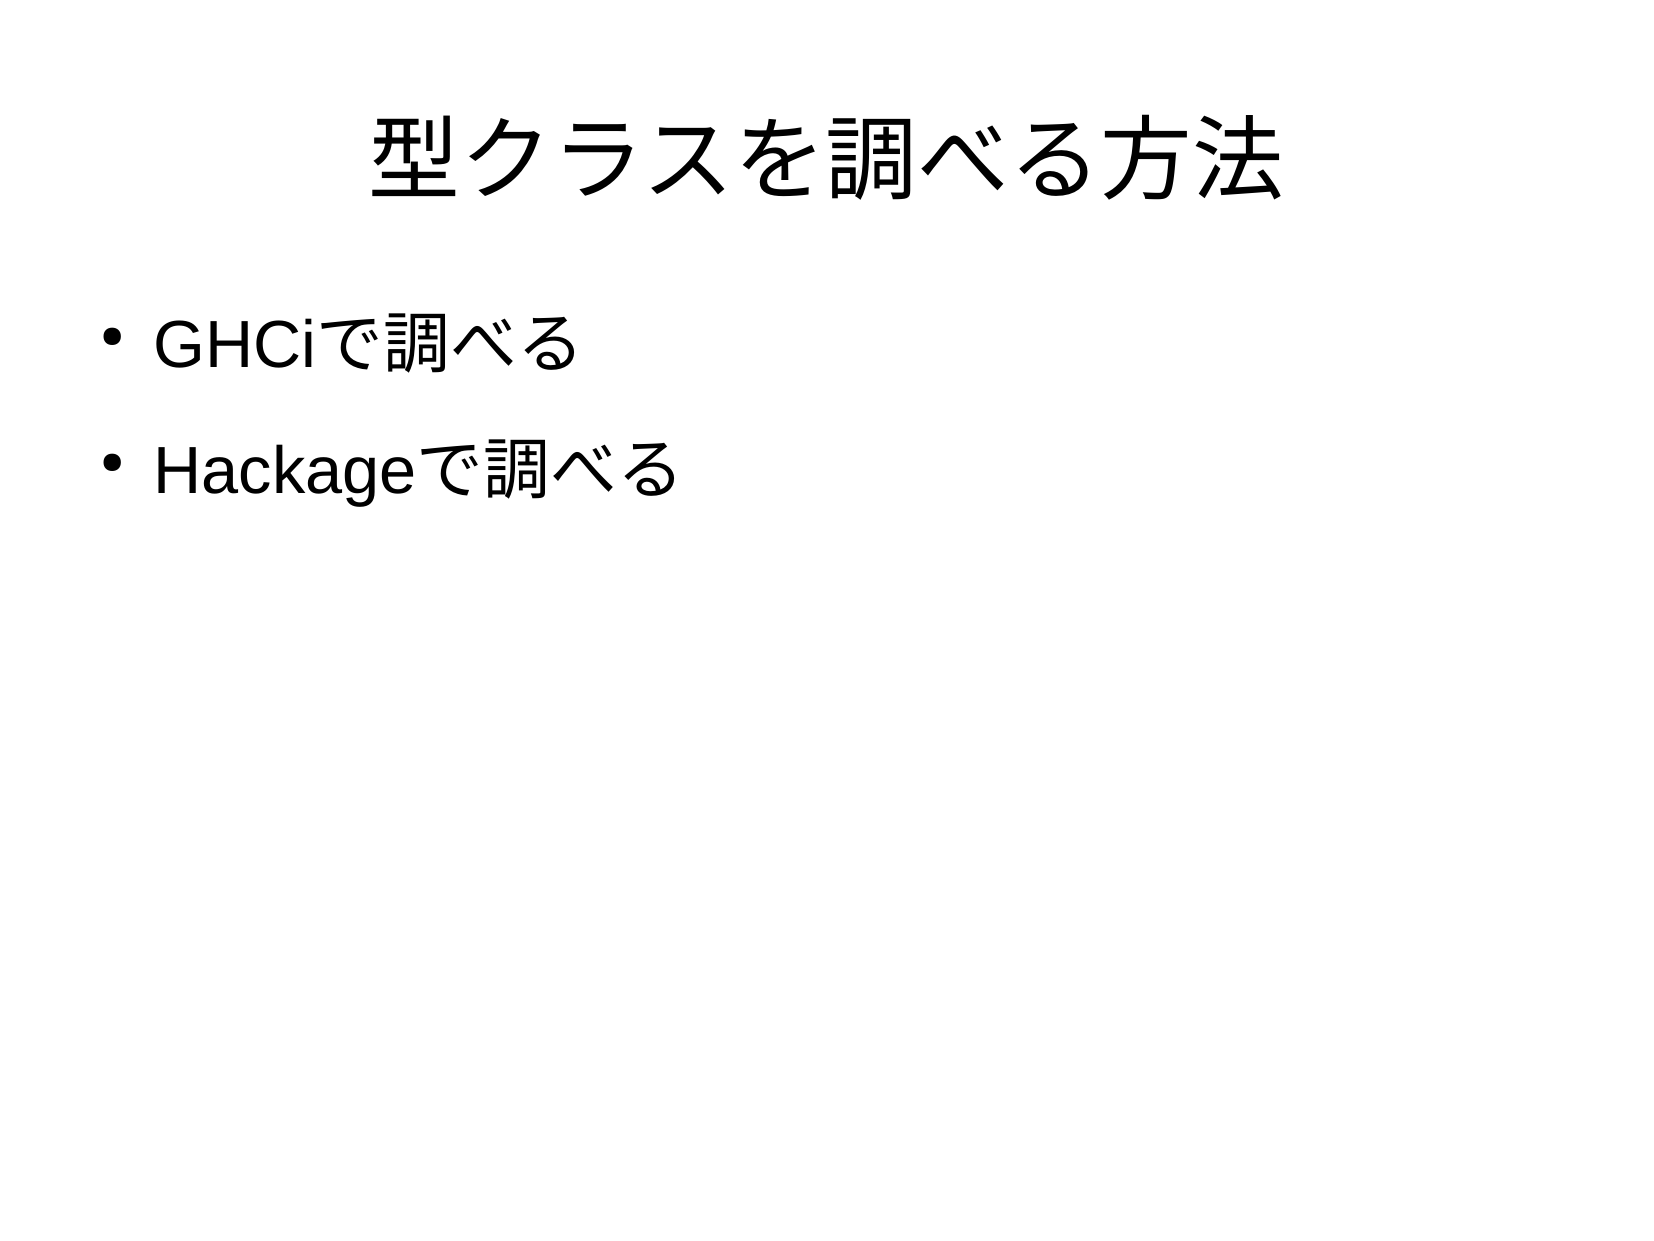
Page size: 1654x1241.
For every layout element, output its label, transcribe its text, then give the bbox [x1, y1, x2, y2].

title 型クラスを調べる方法 [82, 49, 1571, 257]
list GHCiで調べる Hackageで調べる [82, 290, 1571, 1010]
